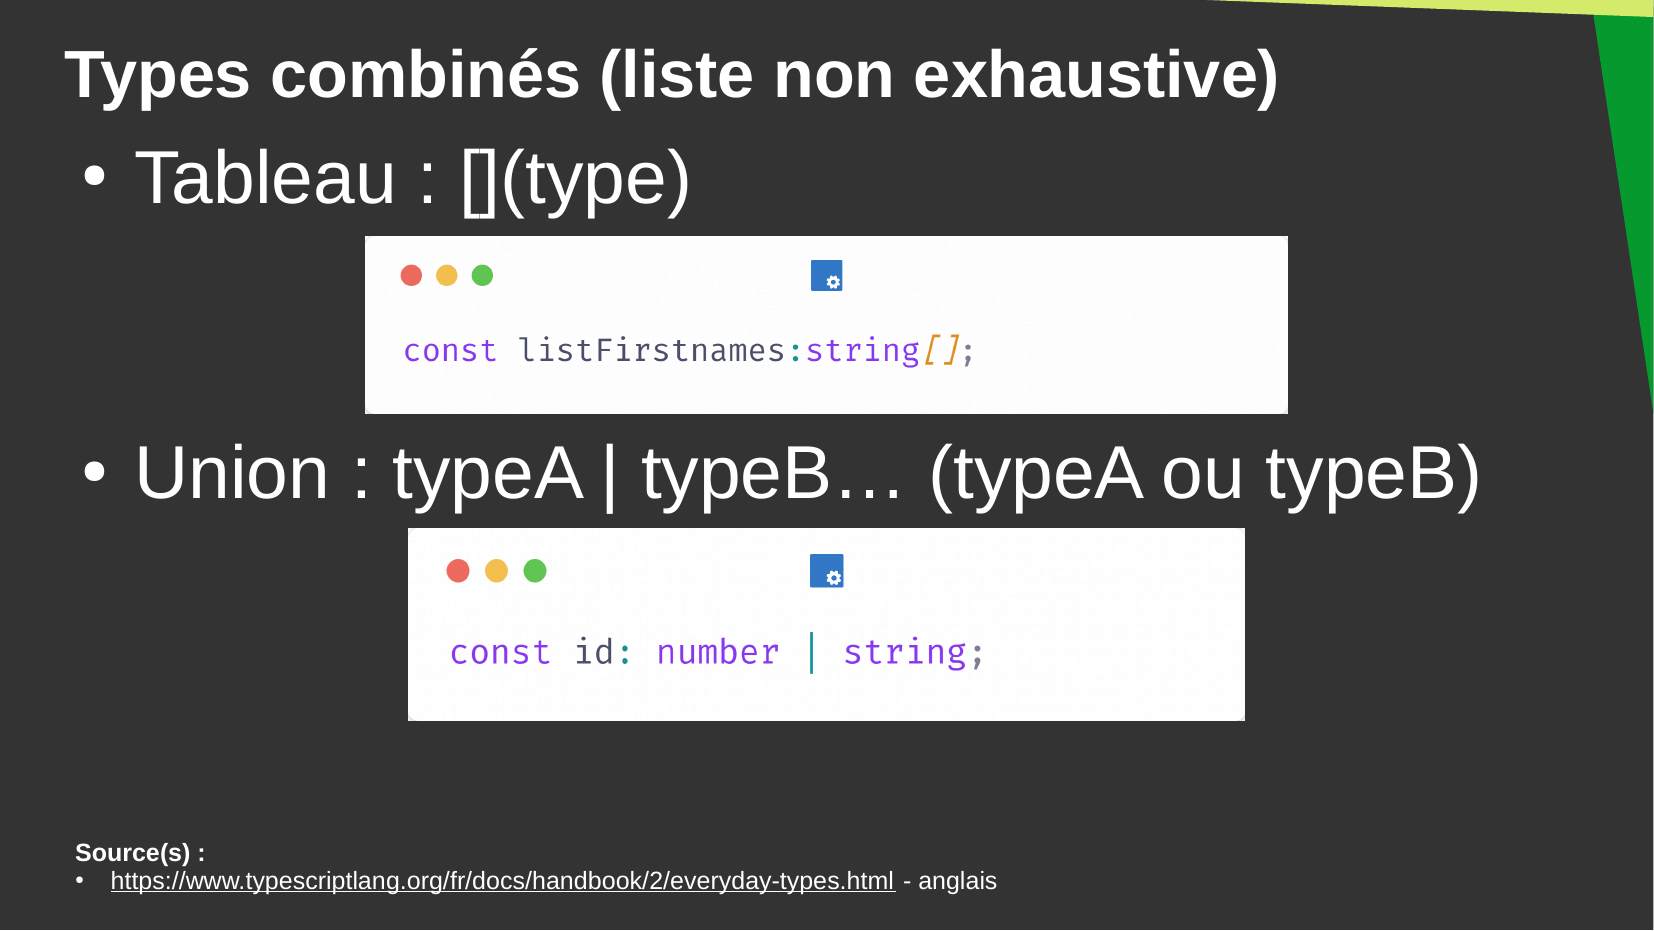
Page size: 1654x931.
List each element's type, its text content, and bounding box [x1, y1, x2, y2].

text_box [1207, 0, 1654, 418]
text_box Source(s) : https://www.typescriptlang.org/fr/docs/handbook/2/everyday-types.html - anglais [60, 793, 1546, 903]
picture [365, 236, 1288, 414]
picture [408, 528, 1245, 721]
title Types combinés (liste non exhaustive) [64, 37, 1642, 119]
list Tableau : [](type) [63, 135, 1542, 237]
list Union : typeA | typeB… (typeA ou typeB) [63, 430, 1542, 532]
